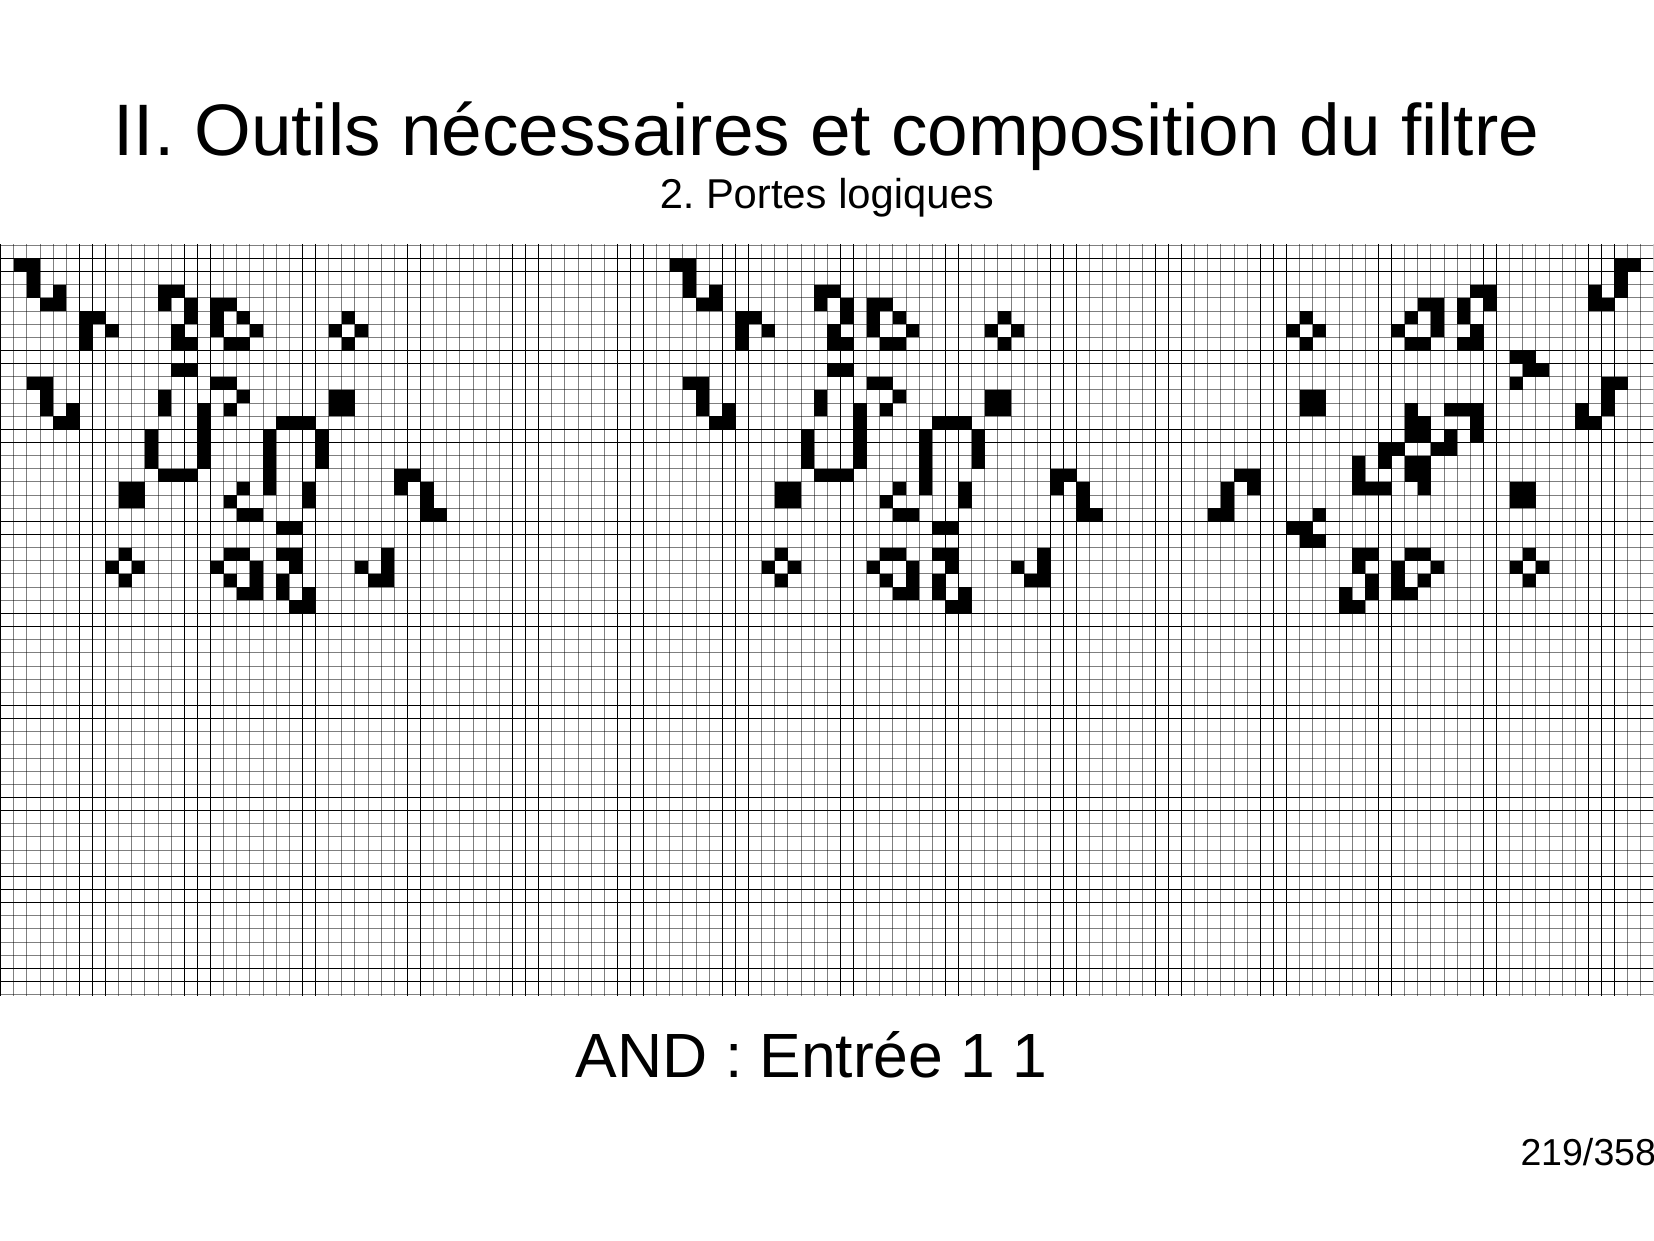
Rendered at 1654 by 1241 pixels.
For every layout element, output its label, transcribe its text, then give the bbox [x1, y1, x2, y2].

text_box AND : Entrée 1 1 [561, 1013, 1063, 1099]
title II. Outils nécessaires et composition du filtre 2. Portes logiques [82, 49, 1571, 257]
text_box <number>/358 [1505, 1124, 1654, 1182]
picture [0, 244, 1654, 996]
